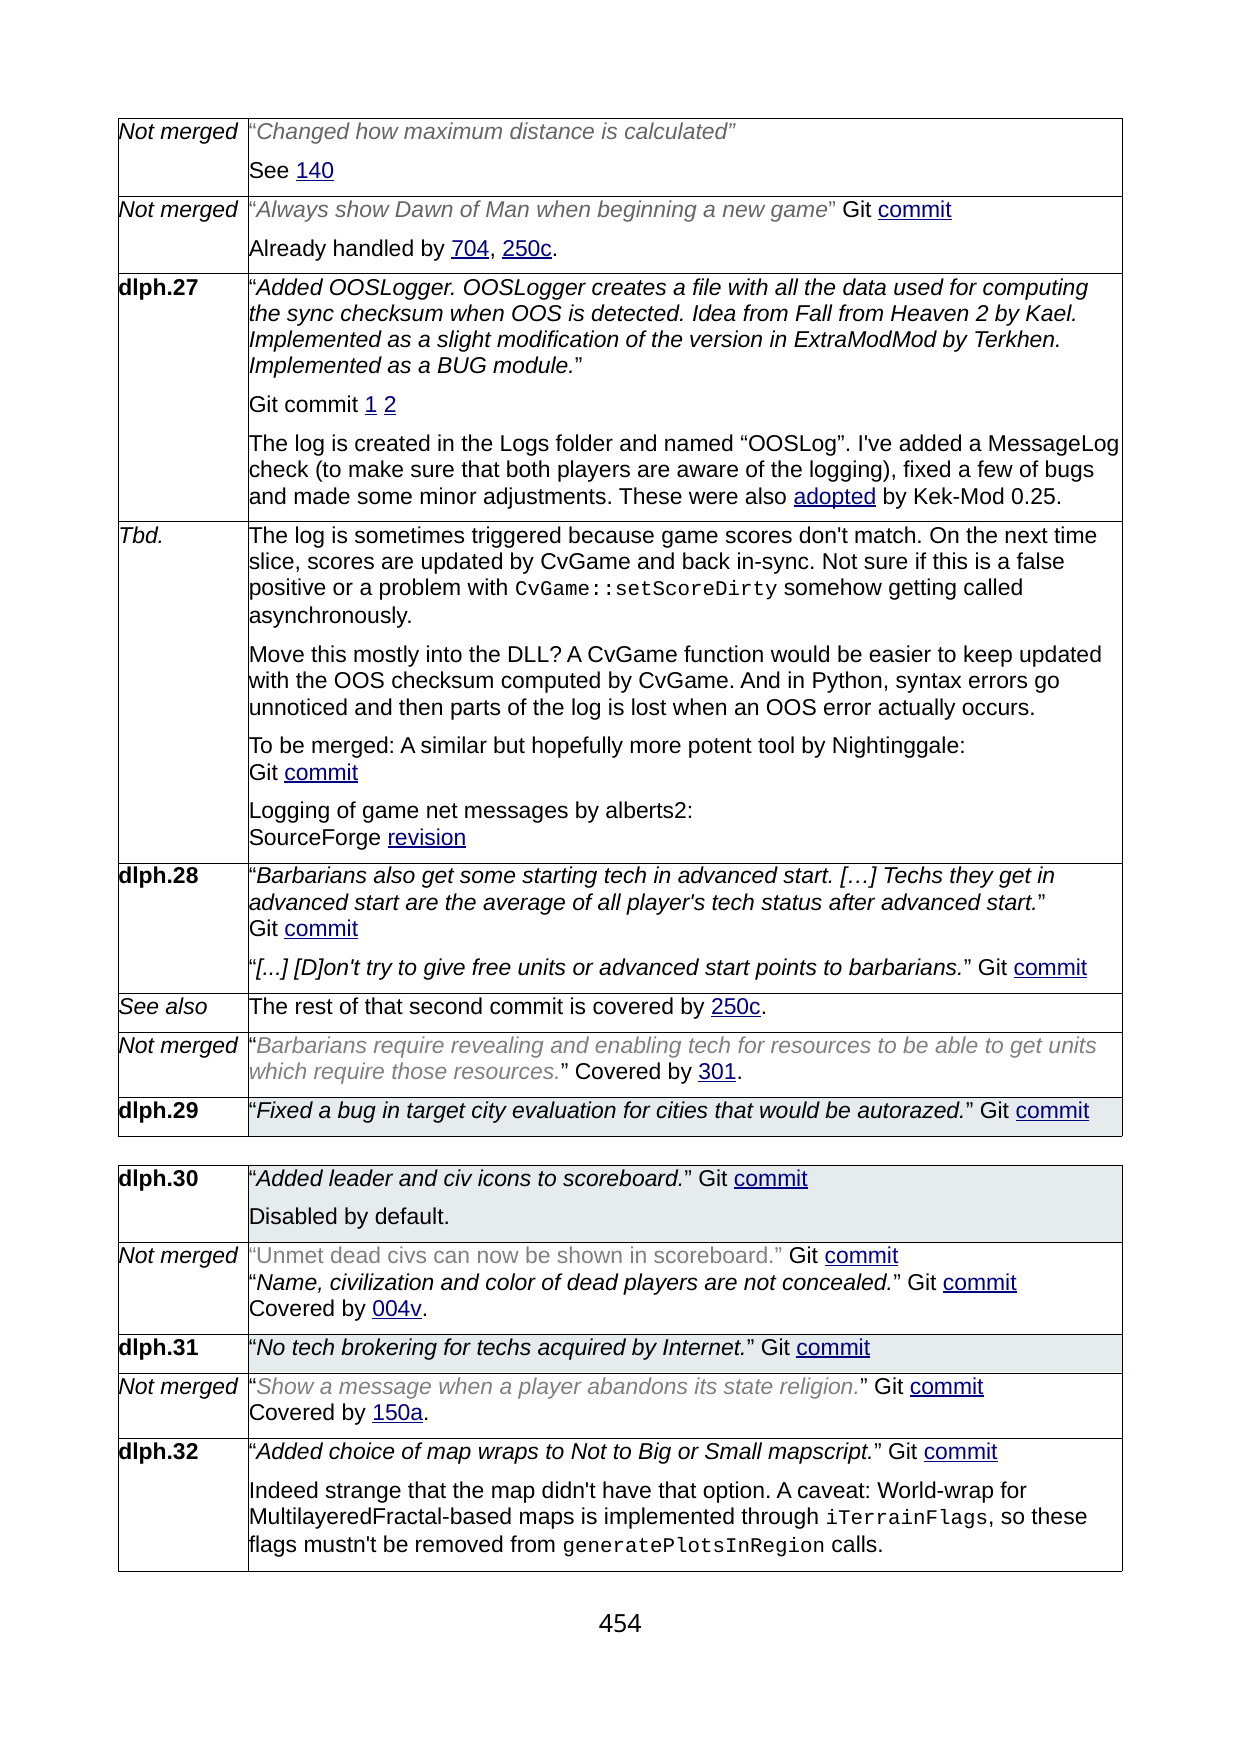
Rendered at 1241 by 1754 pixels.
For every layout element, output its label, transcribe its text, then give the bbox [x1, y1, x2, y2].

table_cell dlph.27 [119, 274, 248, 521]
table_cell Not merged [119, 197, 248, 273]
table_cell Tbd. [119, 522, 248, 862]
table_cell Not merged [119, 1033, 248, 1097]
table_cell Not merged [119, 1243, 248, 1334]
table_cell The log is sometimes triggered because game scores don't match. On the next time slice, scores are updated by CvGame and back in-sync. Not sure if this is a false positive or a problem with CvGame::setScoreDirty somehow getting called asynchronously. Move this mostly into the DLL? A CvGame function would be easier to keep updated with the OOS checksum computed by CvGame. And in Python, syntax errors go unnoticed and then parts of the log is lost when an OOS error actually occurs. To be merged: A similar but hopefully more potent tool by Nightinggale: Git commit Logging of game net messages by alberts2: SourceForge revision [249, 522, 1122, 862]
table_cell “Barbarians require revealing and enabling tech for resources to be able to get units which require those resources.” Covered by 301. [249, 1033, 1122, 1097]
table_cell Not merged [119, 1374, 248, 1438]
table_cell The rest of that second commit is covered by 250c. [249, 994, 1122, 1032]
table_cell “Barbarians also get some starting tech in advanced start. […] Techs they get in advanced start are the average of all player's tech status after advanced start.” Git commit “[...] [D]on't try to give free units or advanced start points to barbarians.” Git commit [249, 864, 1122, 993]
table_cell dlph.28 [119, 864, 248, 993]
table_cell “Added choice of map wraps to Not to Big or Small mapscript.” Git commit Indeed strange that the map didn't have that option. A caveat: World-wrap for MultilayeredFractal-based maps is implemented through iTerrainFlags, so these flags mustn't be removed from generatePlotsInRegion calls. [249, 1439, 1122, 1571]
table_cell Not merged [119, 119, 248, 196]
table_cell “Unmet dead civs can now be shown in scoreboard.” Git commit “Name, civilization and color of dead players are not concealed.” Git commit Covered by 004v. [249, 1243, 1122, 1334]
table_cell See also [119, 994, 248, 1032]
table_header dlph.30 [119, 1166, 248, 1242]
table_cell “Always show Dawn of Man when beginning a new game” Git commit Already handled by 704, 250c. [249, 197, 1122, 273]
table_cell “Added OOSLogger. OOSLogger creates a file with all the data used for computing the sync checksum when OOS is detected. Idea from Fall from Heaven 2 by Kael. Implemented as a slight modification of the version in ExtraModMod by Terkhen. Implemented as a BUG module.” Git commit 1 2 The log is created in the Logs folder and named “OOSLog”. I've added a MessageLog check (to make sure that both players are aware of the logging), fixed a few of bugs and made some minor adjustments. These were also adopted by Kek-Mod 0.25. [249, 274, 1122, 521]
table_cell “Fixed a bug in target city evaluation for cities that would be autorazed.” Git commit [249, 1098, 1122, 1136]
table_header “Added leader and civ icons to scoreboard.” Git commit Disabled by default. [249, 1166, 1122, 1242]
table_cell “No tech brokering for techs acquired by Internet.” Git commit [249, 1335, 1122, 1372]
table_cell dlph.29 [119, 1098, 248, 1136]
table_cell dlph.32 [119, 1439, 248, 1571]
table_cell dlph.31 [119, 1335, 248, 1372]
table_cell “Show a message when a player abandons its state religion.” Git commit Covered by 150a. [249, 1374, 1122, 1438]
table_cell “Changed how maximum distance is calculated” See 140 [249, 119, 1122, 196]
